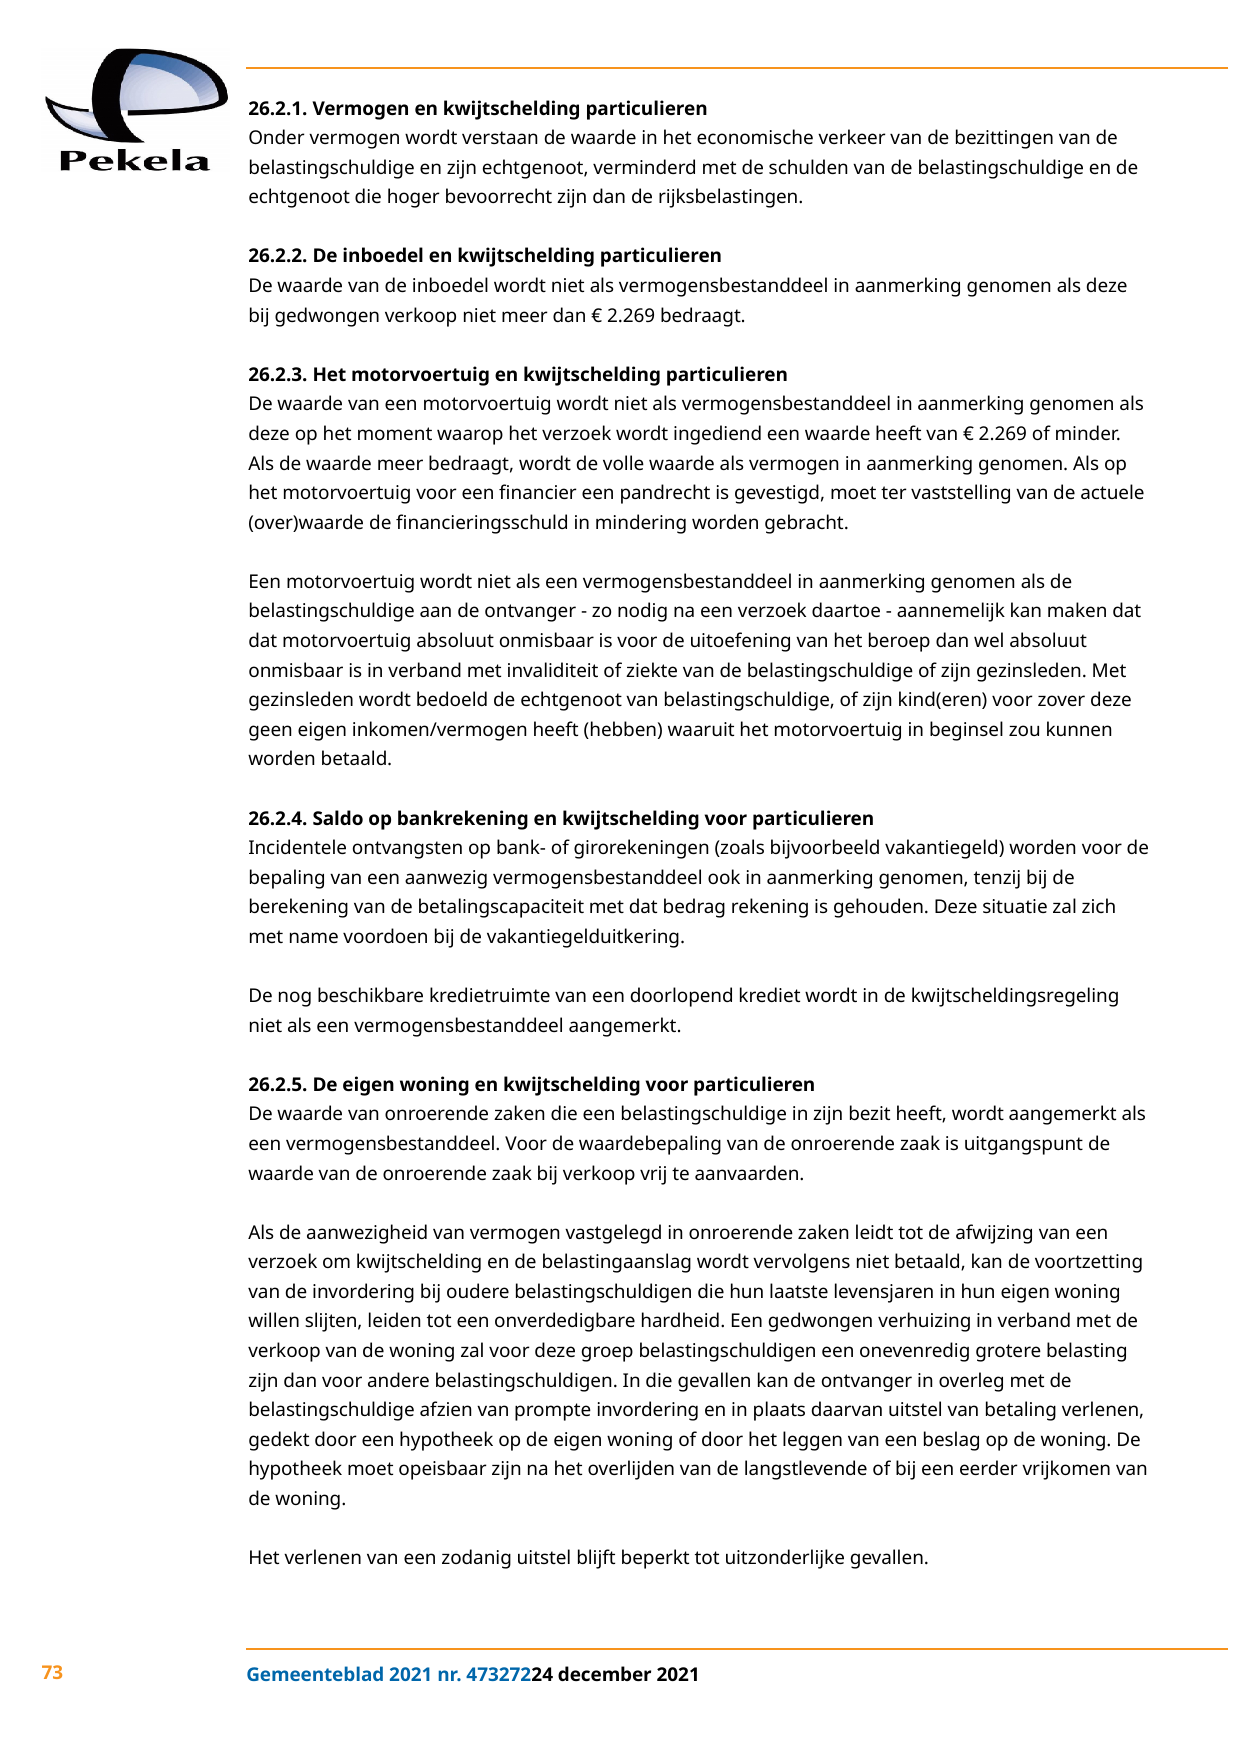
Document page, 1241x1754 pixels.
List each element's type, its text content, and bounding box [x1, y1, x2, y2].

text Onder vermogen wordt verstaan de waarde in het economische verkeer van de bezittingen van de belastingschuldige en zijn echtgenoot, verminderd met de schulden van de belastingschuldige en de echtgenoot die hoger bevoorrecht zijn dan de rijksbelastingen. [248, 124, 1152, 209]
text Als de aanwezigheid van vermogen vastgelegd in onroerende zaken leidt tot de afwijzing van een verzoek om kwijtschelding en de belastingaanslag wordt vervolgens niet betaald, kan de voortzetting van de invordering bij oudere belastingschuldigen die hun laatste levensjaren in hun eigen woning willen slijten, leiden tot een onverdedigbare hardheid. Een gedwongen verhuizing in verband met de verkoop van de woning zal voor deze groep belastingschuldigen een onevenredig grotere belasting zijn dan voor andere belastingschuldigen. In die gevallen kan de ontvanger in overleg met de belastingschuldige afzien van prompte invordering en in plaats daarvan uitstel van betaling verlenen, gedekt door een hypotheek op de eigen woning of door het leggen van een beslag op de woning. De hypotheek moet opeisbaar zijn na het overlijden van de langstlevende of bij een eerder vrijkomen van de woning. [248, 1219, 1152, 1511]
text 26.2.1. Vermogen en kwijtschelding particulieren [248, 95, 1152, 121]
text De waarde van een motorvoertuig wordt niet als vermogensbestanddeel in aanmerking genomen als deze op het moment waarop het verzoek wordt ingediend een waarde heeft van € 2.269 of minder. Als de waarde meer bedraagt, wordt de volle waarde als vermogen in aanmerking genomen. Als op het motorvoertuig voor een financier een pandrecht is gevestigd, moet ter vaststelling van de actuele (over)waarde de financieringsschuld in mindering worden gebracht. [248, 391, 1152, 535]
text 26.2.2. De inboedel en kwijtschelding particulieren [248, 243, 1152, 268]
text Een motorvoertuig wordt niet als een vermogensbestanddeel in aanmerking genomen als de belastingschuldige aan de ontvanger - zo nodig na een verzoek daartoe - aannemelijk kan maken dat dat motorvoertuig absoluut onmisbaar is voor de uitoefening van het beroep dan wel absoluut onmisbaar is in verband met invaliditeit of ziekte van de belastingschuldige of zijn gezinsleden. Met gezinsleden wordt bedoeld de echtgenoot van belastingschuldige, of zijn kind(eren) voor zover deze geen eigen inkomen/vermogen heeft (hebben) waaruit het motorvoertuig in beginsel zou kunnen worden betaald. [248, 568, 1152, 771]
text De waarde van de inboedel wordt niet als vermogensbestanddeel in aanmerking genomen als deze bij gedwongen verkoop niet meer dan € 2.269 bedraagt. [248, 272, 1152, 328]
text 26.2.3. Het motorvoertuig en kwijtschelding particulieren [248, 361, 1152, 387]
text 26.2.4. Saldo op bankrekening en kwijtschelding voor particulieren [248, 805, 1152, 831]
text 26.2.5. De eigen woning en kwijtschelding voor particulieren [248, 1071, 1152, 1097]
text De waarde van onroerende zaken die een belastingschuldige in zijn bezit heeft, wordt aangemerkt als een vermogensbestanddeel. Voor de waardebepaling van de onroerende zaak is uitgangspunt de waarde van de onroerende zaak bij verkoop vrij te aanvaarden. [248, 1101, 1152, 1186]
text Incidentele ontvangsten op bank- of girorekeningen (zoals bijvoorbeeld vakantiegeld) worden voor de bepaling van een aanwezig vermogensbestanddeel ook in aanmerking genomen, tenzij bij de berekening van de betalingscapaciteit met dat bedrag rekening is gehouden. Deze situatie zal zich met name voordoen bij de vakantiegelduitkering. [248, 834, 1152, 949]
text Het verlenen van een zodanig uitstel blijft beperkt tot uitzonderlijke gevallen. [248, 1544, 1152, 1570]
text De nog beschikbare kredietruimte van een doorlopend krediet wordt in de kwijtscheldingsregeling niet als een vermogensbestanddeel aangemerkt. [248, 982, 1152, 1038]
picture [41, 47, 231, 172]
